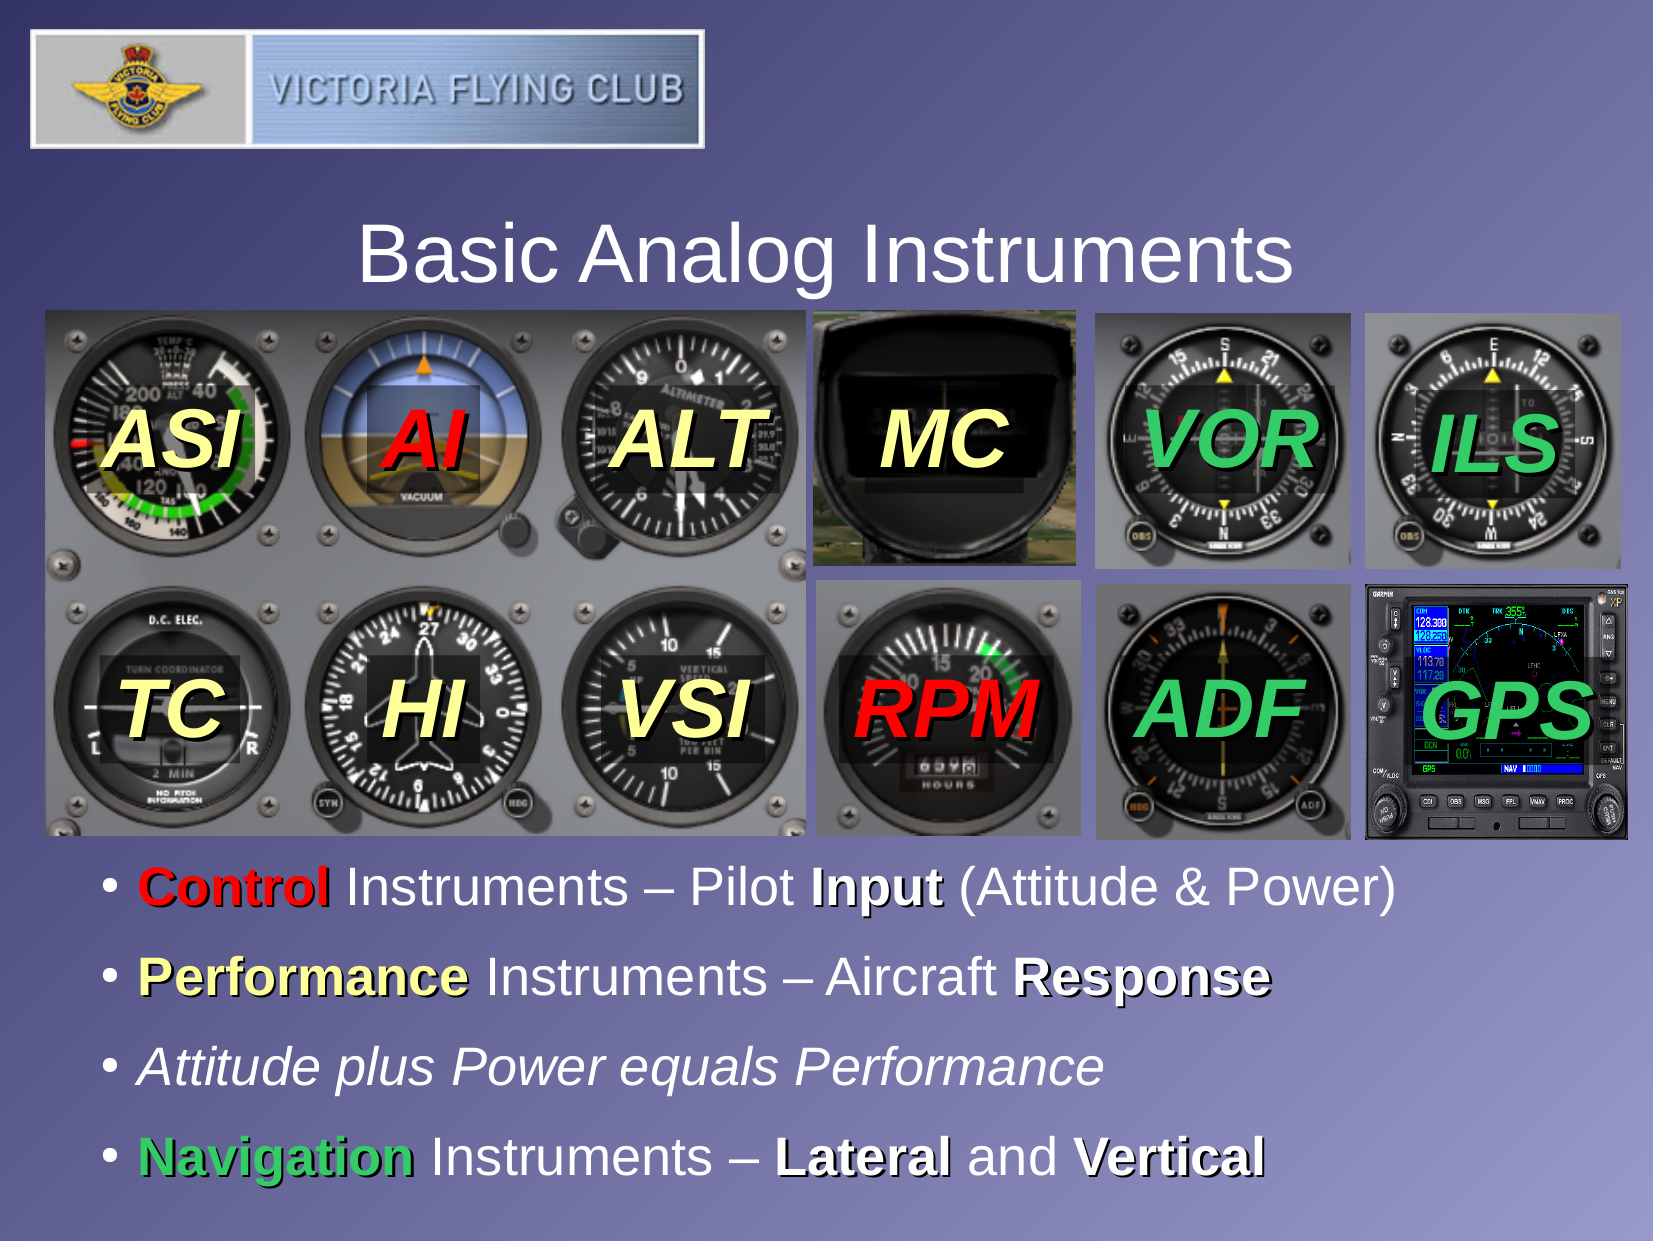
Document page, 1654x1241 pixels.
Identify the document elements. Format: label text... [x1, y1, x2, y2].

picture [1365, 313, 1621, 569]
text_box GPS [1404, 656, 1611, 766]
title Basic Analog Instruments [82, 150, 1571, 358]
text_box RPM [839, 655, 1054, 764]
text_box VOR [1125, 385, 1335, 494]
picture [1096, 584, 1351, 841]
picture [813, 310, 1076, 566]
text_box AI [367, 385, 481, 494]
list Control Instruments – Pilot Input (Attitude & Power) Performance Instruments – Aircraft Response Attitude plus Power equals Performance Navigation Instruments – Lateral and Vertical [82, 856, 1571, 1217]
picture [1365, 584, 1628, 841]
picture [45, 310, 806, 836]
text_box ILS [1415, 390, 1576, 499]
text_box TC [99, 655, 241, 764]
text_box VSI [601, 655, 766, 764]
text_box MC [864, 385, 1024, 494]
text_box ADF [1119, 655, 1321, 764]
text_box HI [367, 655, 481, 764]
text_box ASI [86, 385, 256, 494]
picture [816, 580, 1081, 836]
text_box ALT [595, 385, 781, 494]
picture [30, 29, 705, 149]
picture [1095, 313, 1351, 569]
